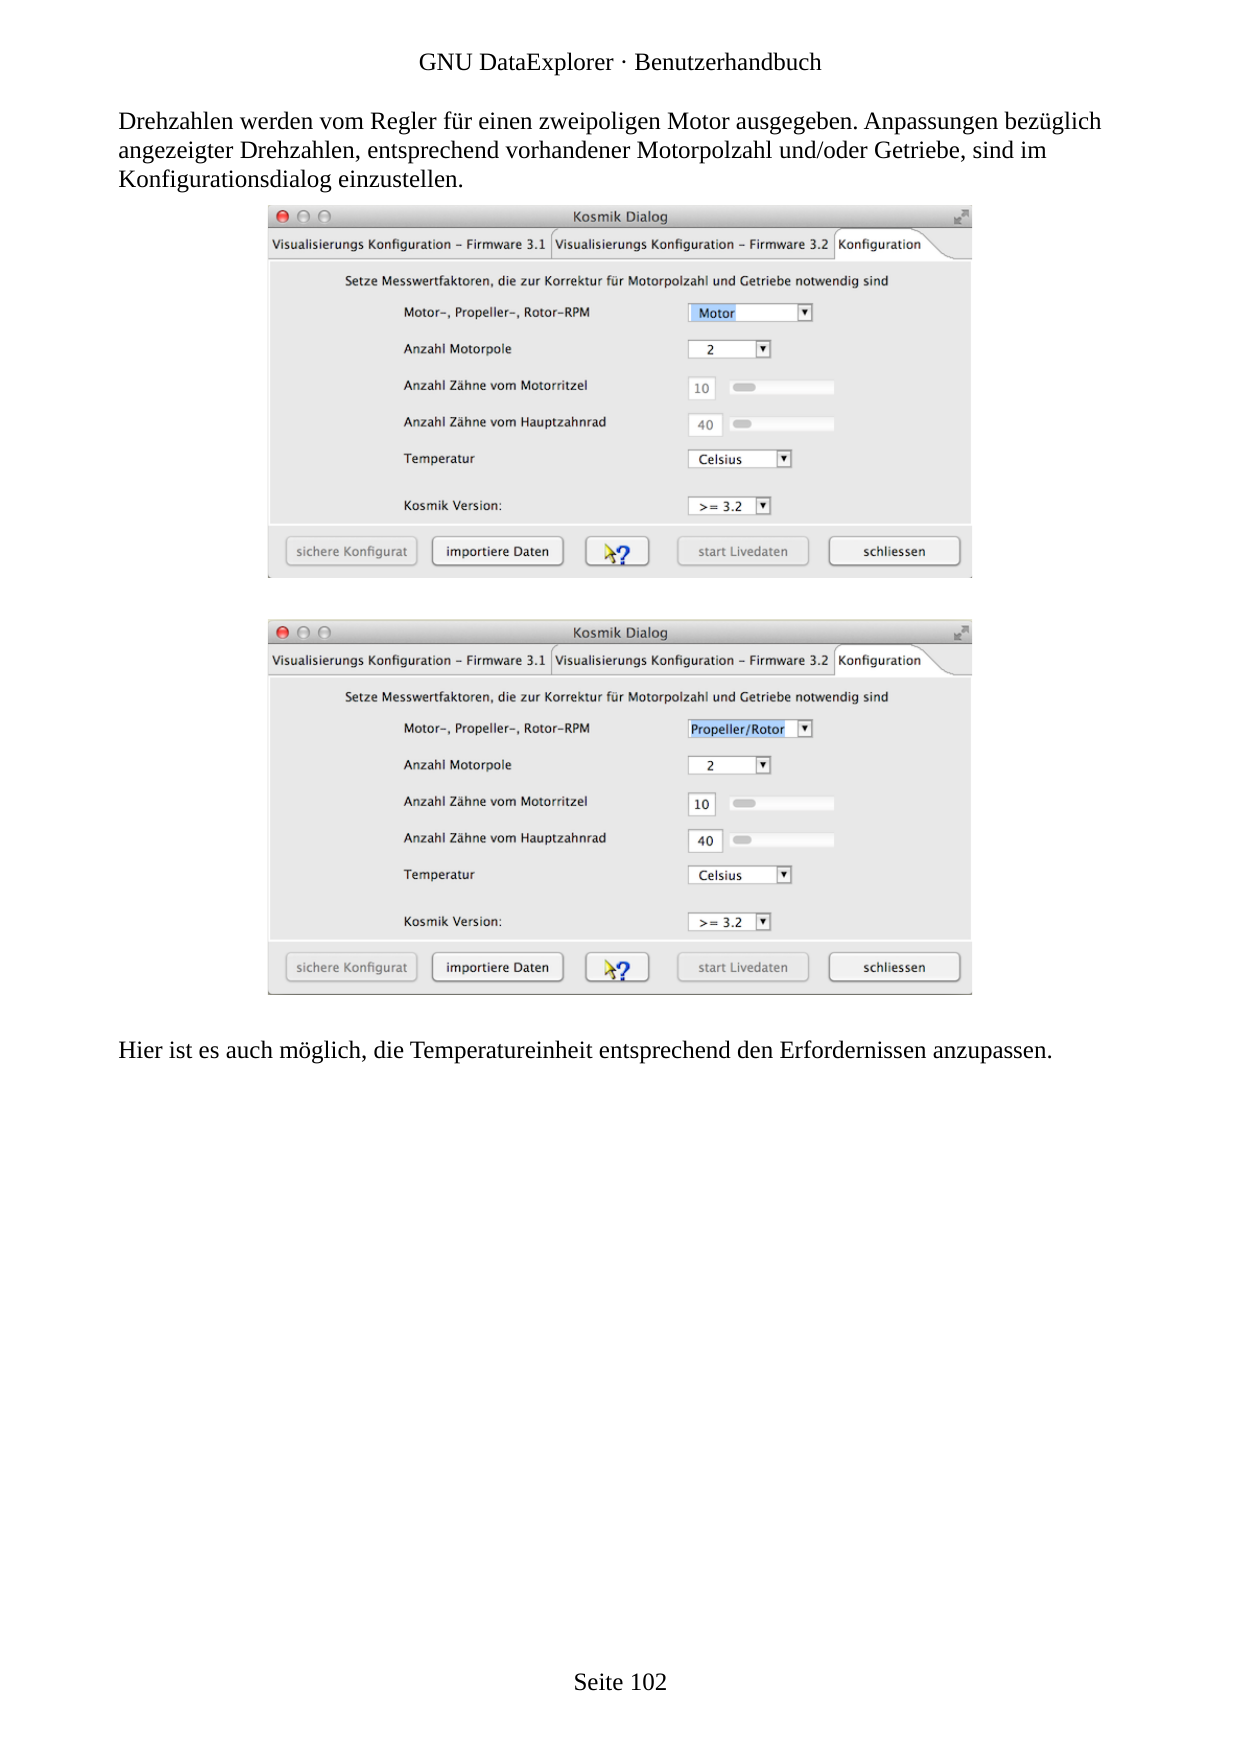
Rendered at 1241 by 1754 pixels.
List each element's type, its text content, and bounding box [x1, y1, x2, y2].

text Hier ist es auch möglich, die Temperatureinheit entsprechend den Erfordernissen anzupassen. [118, 1035, 1122, 1064]
text Drehzahlen werden vom Regler für einen zweipoligen Motor ausgegeben. Anpassungen bezüglich angezeigter Drehzahlen, entsprechend vorhandener Motorpolzahl und/oder Getriebe, sind im Konfigurationsdialog einzustellen. [118, 106, 1122, 192]
